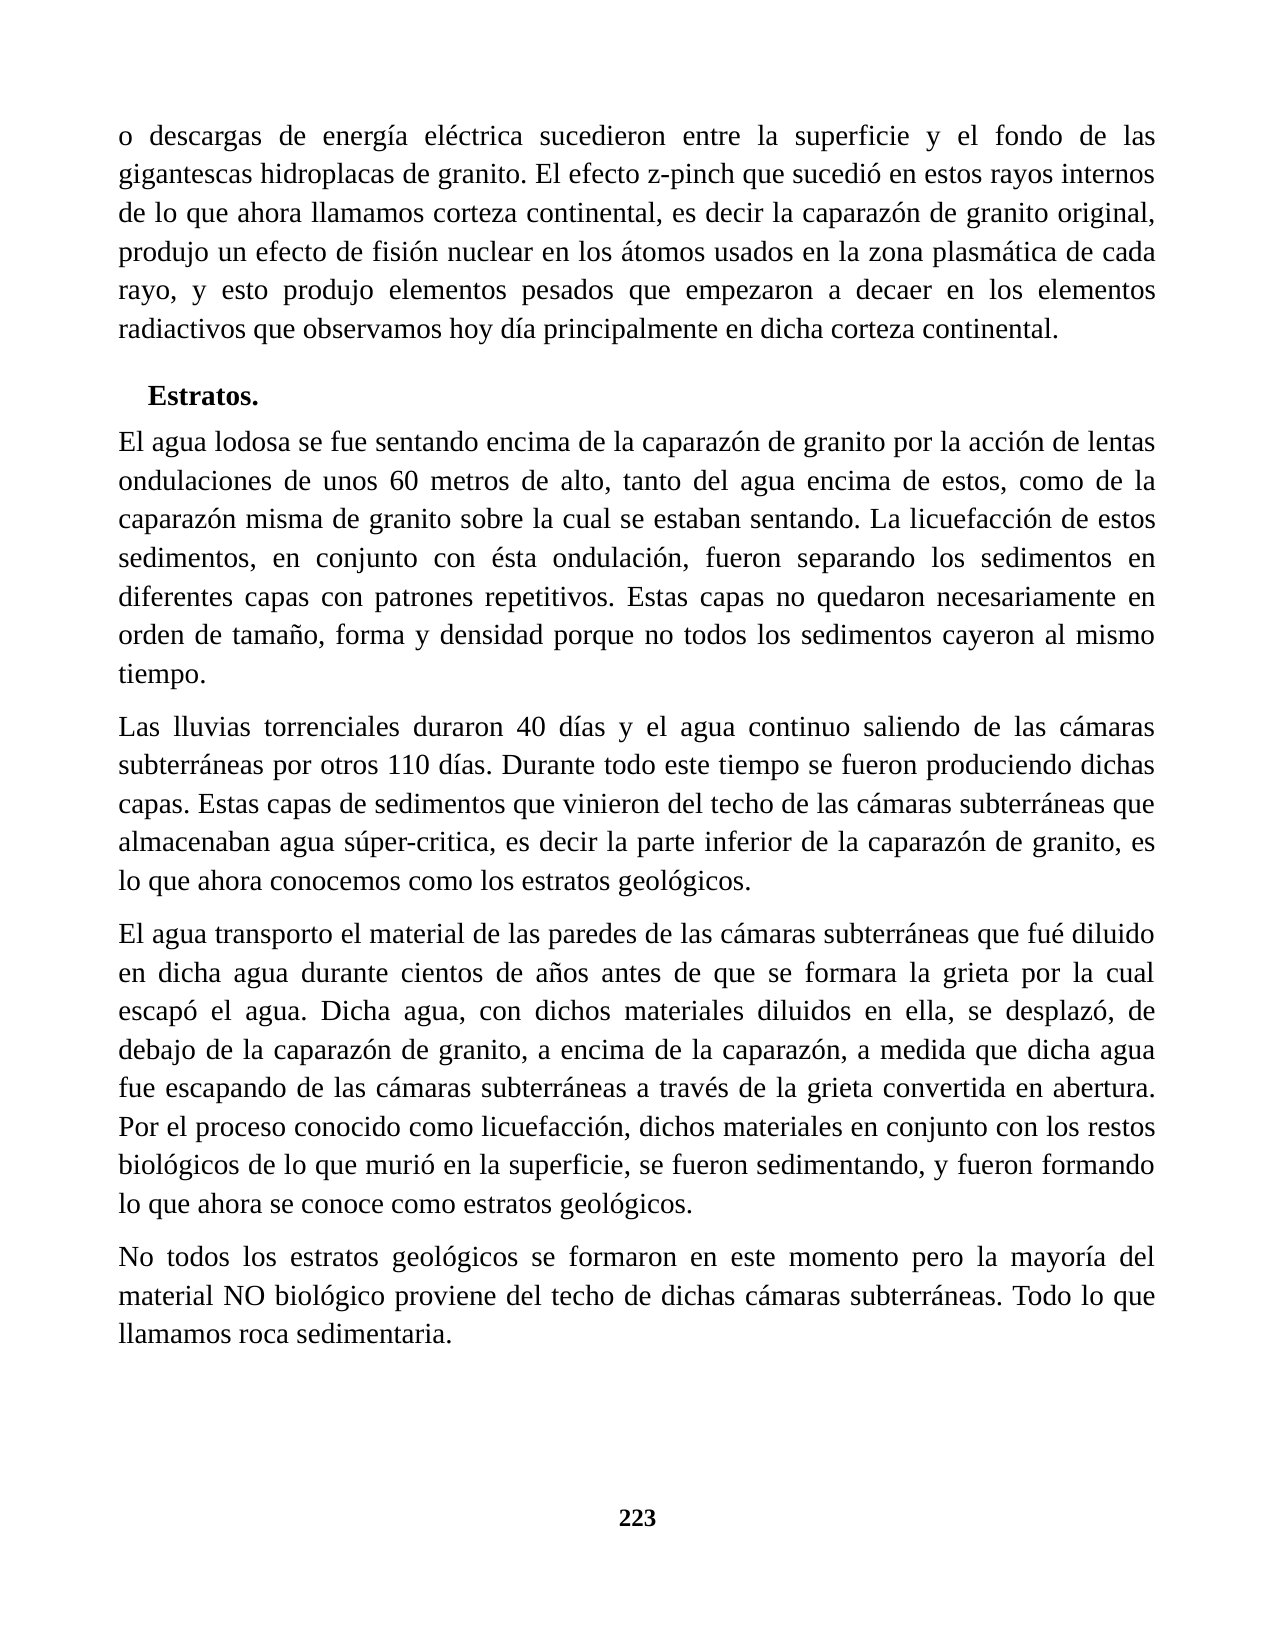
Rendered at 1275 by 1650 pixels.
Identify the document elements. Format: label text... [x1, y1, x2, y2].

subtitle Estratos. [148, 378, 1157, 412]
text No todos los estratos geológicos se formaron en este momento pero la mayoría del material NO biológico proviene del techo de dichas cámaras subterráneas. Todo lo que llamamos roca sedimentaria. [118, 1239, 1157, 1350]
text El agua lodosa se fue sentando encima de la caparazón de granito por la acción de lentas ondulaciones de unos 60 metros de alto, tanto del agua encima de estos, como de la caparazón misma de granito sobre la cual se estaban sentando. La licuefacción de estos sedimentos, en conjunto con ésta ondulación, fueron separando los sedimentos en diferentes capas con patrones repetitivos. Estas capas no quedaron necesariamente en orden de tamaño, forma y densidad porque no todos los sedimentos cayeron al mismo tiempo. [118, 424, 1157, 689]
text Las lluvias torrenciales duraron 40 días y el agua continuo saliendo de las cámaras subterráneas por otros 110 días. Durante todo este tiempo se fueron produciendo dichas capas. Estas capas de sedimentos que vinieron del techo de las cámaras subterráneas que almacenaban agua súper-critica, es decir la parte inferior de la caparazón de granito, es lo que ahora conocemos como los estratos geológicos. [118, 709, 1157, 897]
text o descargas de energía eléctrica sucedieron entre la superficie y el fondo de las gigantescas hidroplacas de granito. El efecto z-pinch que sucedió en estos rayos internos de lo que ahora llamamos corteza continental, es decir la caparazón de granito original, produjo un efecto de fisión nuclear en los átomos usados en la zona plasmática de cada rayo, y esto produjo elementos pesados que empezaron a decaer en los elementos radiactivos que observamos hoy día principalmente en dicha corteza continental. [118, 118, 1157, 344]
text El agua transporto el material de las paredes de las cámaras subterráneas que fué diluido en dicha agua durante cientos de años antes de que se formara la grieta por la cual escapó el agua. Dicha agua, con dichos materiales diluidos en ella, se desplazó, de debajo de la caparazón de granito, a encima de la caparazón, a medida que dicha agua fue escapando de las cámaras subterráneas a través de la grieta convertida en abertura. Por el proceso conocido como licuefacción, dichos materiales en conjunto con los restos biológicos de lo que murió en la superficie, se fueron sedimentando, y fueron formando lo que ahora se conoce como estratos geológicos. [118, 916, 1157, 1219]
